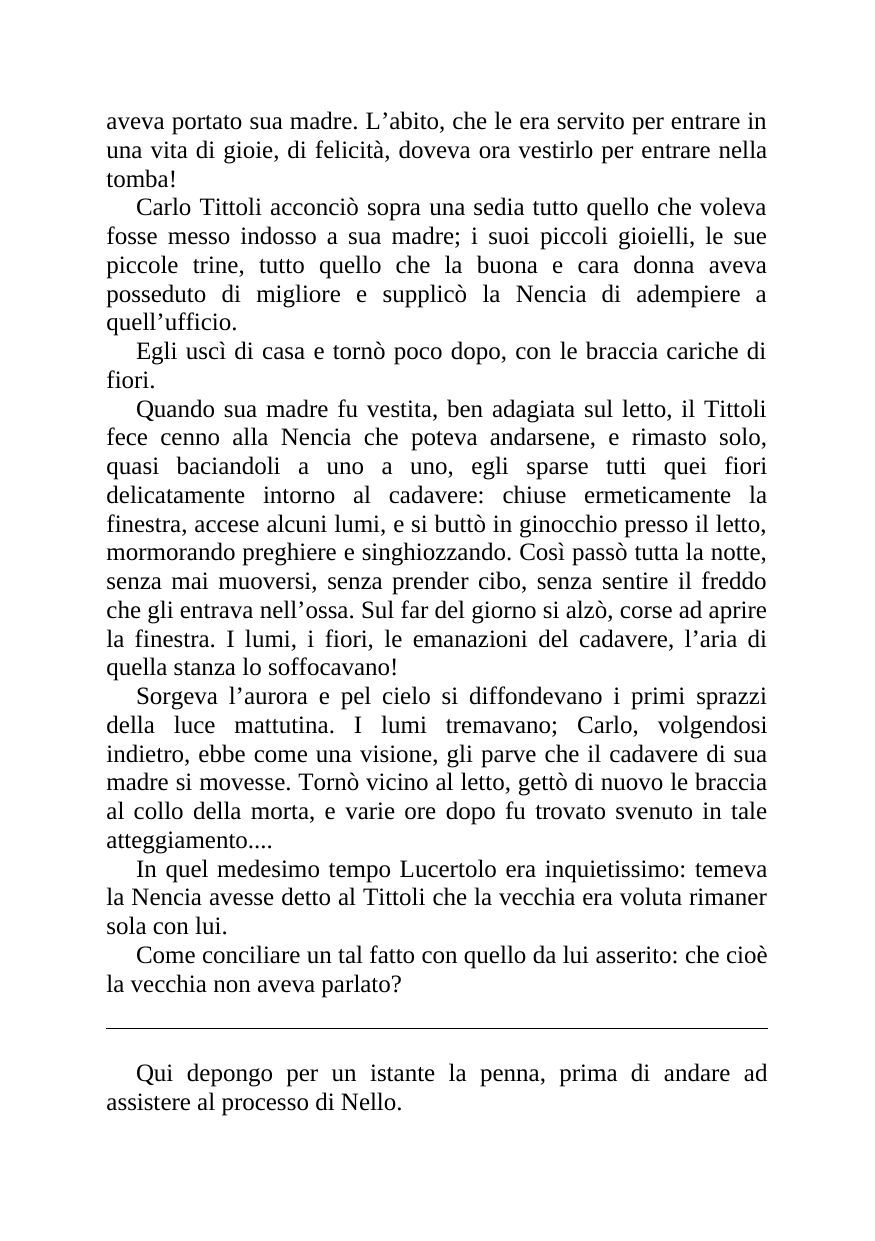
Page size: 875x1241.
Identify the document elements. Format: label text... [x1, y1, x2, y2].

text Quando sua madre fu vestita, ben adagiata sul letto, il Tittoli fece cenno alla Nencia che poteva andarsene, e rimasto solo, quasi baciandoli a uno a uno, egli sparse tutti quei fiori delicatamente intorno al cadavere: chiuse ermeticamente la finestra, accese alcuni lumi, e si buttò in ginocchio presso il letto, mormorando preghiere e singhiozzando. Così passò tutta la notte, senza mai muoversi, senza prender cibo, senza sentire il freddo che gli entrava nell’ossa. Sul far del giorno si alzò, corse ad aprire la finestra. I lumi, i fiori, le emanazioni del cadavere, l’aria di quella stanza lo soffocavano! [106, 394, 768, 681]
text aveva portato sua madre. L’abito, che le era servito per entrare in una vita di gioie, di felicità, doveva ora vestirlo per entrare nella tomba! [106, 106, 768, 192]
text Come conciliare un tal fatto con quello da lui asserito: che cioè la vecchia non aveva parlato? [106, 940, 768, 997]
text In quel medesimo tempo Lucertolo era inquietissimo: temeva la Nencia avesse detto al Tittoli che la vecchia era voluta rimaner sola con lui. [106, 854, 768, 940]
text Carlo Tittoli acconciò sopra una sedia tutto quello che voleva fosse messo indosso a sua madre; i suoi piccoli gioielli, le sue piccole trine, tutto quello che la buona e cara donna aveva posseduto di migliore e supplicò la Nencia di adempiere a quell’ufficio. [106, 192, 768, 336]
text Egli uscì di casa e tornò poco dopo, con le braccia cariche di fiori. [106, 336, 768, 394]
text Sorgeva l’aurora e pel cielo si diffondevano i primi sprazzi della luce mattutina. I lumi tremavano; Carlo, volgendosi indietro, ebbe come una visione, gli parve che il cadavere di sua madre si movesse. Tornò vicino al letto, gettò di nuovo le braccia al collo della morta, e varie ore dopo fu trovato svenuto in tale atteggiamento.... [106, 681, 768, 854]
text Qui depongo per un istante la penna, prima di andare ad assistere al processo di Nello. [106, 1058, 768, 1116]
